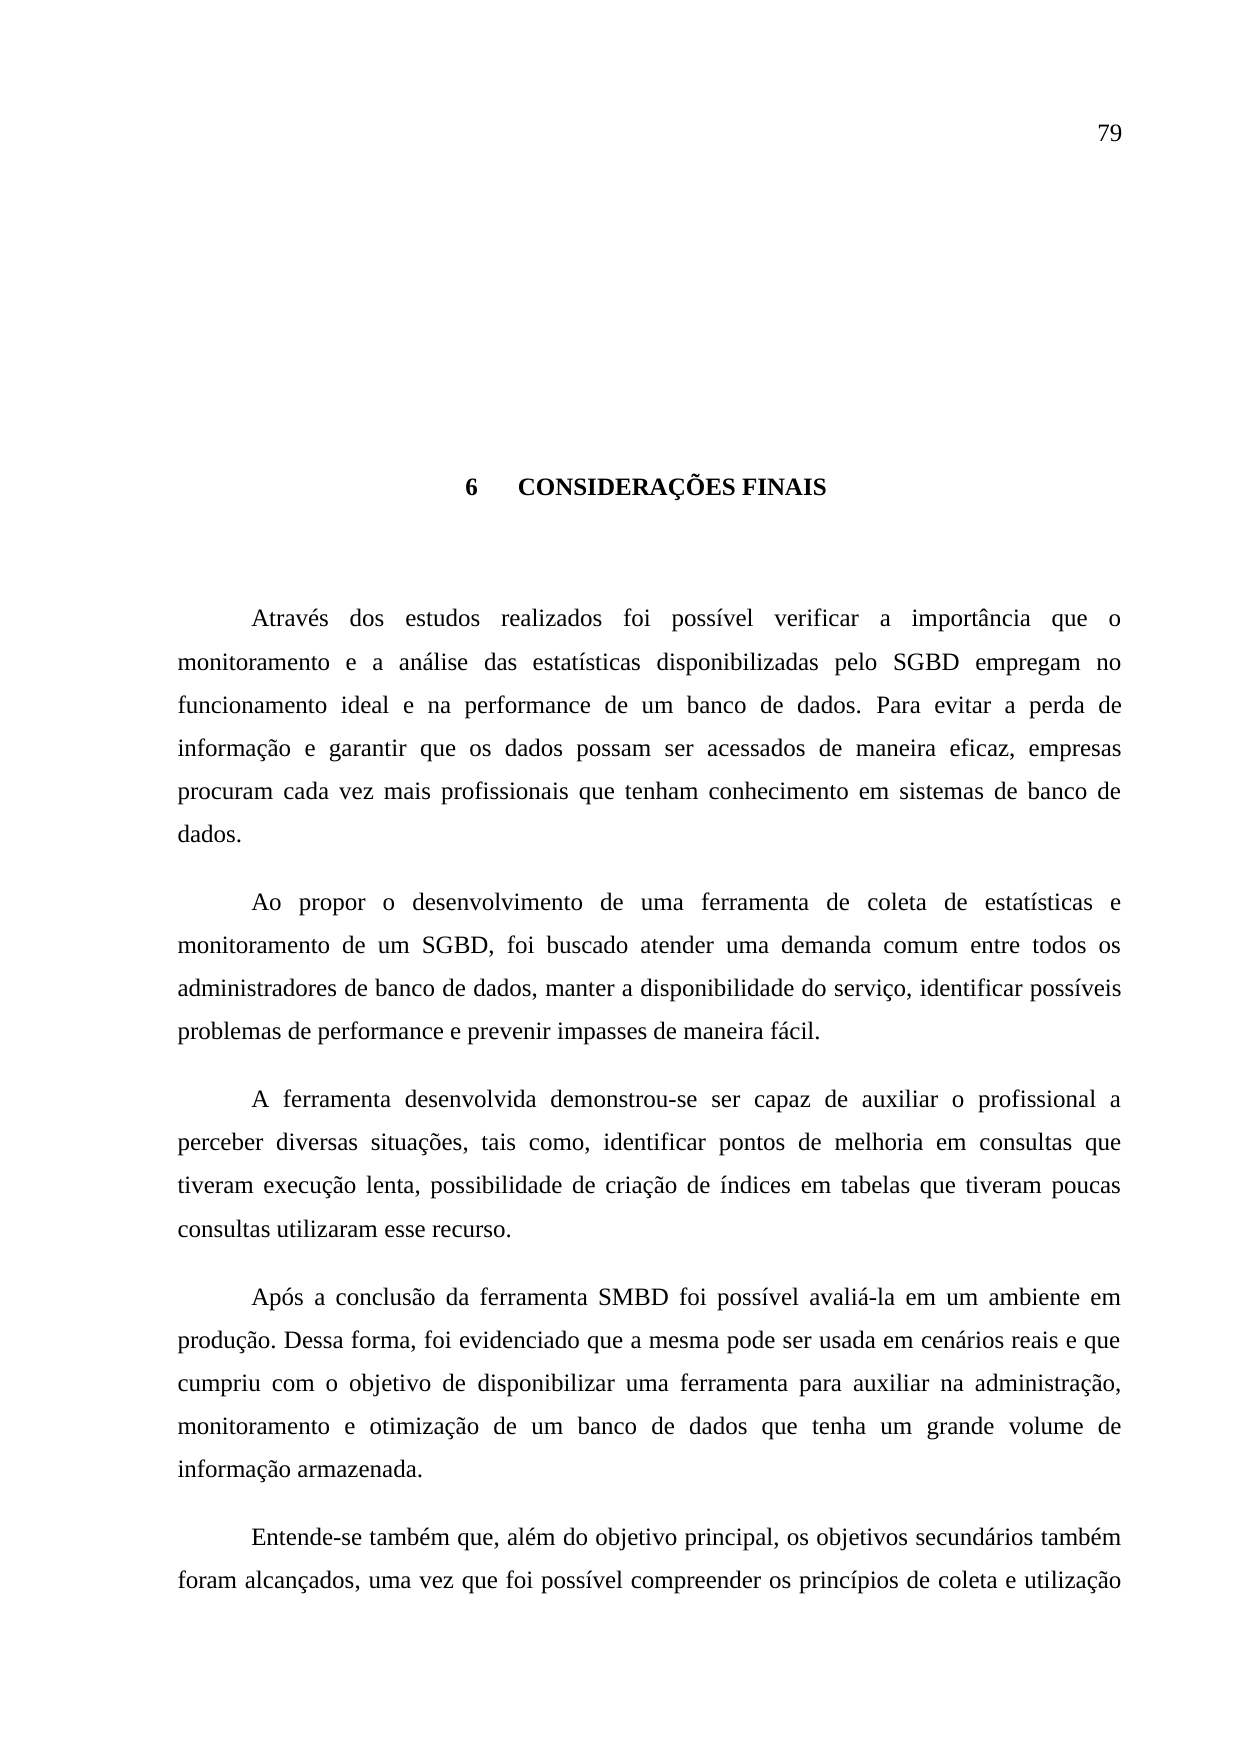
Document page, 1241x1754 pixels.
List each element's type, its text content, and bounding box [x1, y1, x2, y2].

text Através dos estudos realizados foi possível verificar a importância que o monitoramento e a análise das estatísticas disponibilizadas pelo SGBD empregam no funcionamento ideal e na performance de um banco de dados. Para evitar a perda de informação e garantir que os dados possam ser acessados de maneira eficaz, empresas procuram cada vez mais profissionais que tenham conhecimento em sistemas de banco de dados. [177, 603, 1122, 848]
text Entende-se também que, além do objetivo principal, os objetivos secundários também foram alcançados, uma vez que foi possível compreender os princípios de coleta e utilização [177, 1522, 1122, 1594]
text Após a conclusão da ferramenta SMBD foi possível avaliá-la em um ambiente em produção. Dessa forma, foi evidenciado que a mesma pode ser usada em cenários reais e que cumpriu com o objetivo de disponibilizar uma ferramenta para auxiliar na administração, monitoramento e otimização de um banco de dados que tenha um grande volume de informação armazenada. [177, 1282, 1122, 1483]
text A ferramenta desenvolvida demonstrou-se ser capaz de auxiliar o profissional a perceber diversas situações, tais como, identificar pontos de melhoria em consultas que tiveram execução lenta, possibilidade de criação de índices em tabelas que tiveram poucas consultas utilizaram esse recurso. [177, 1084, 1122, 1242]
list Considerações FINAIS [170, 472, 1122, 501]
text Ao propor o desenvolvimento de uma ferramenta de coleta de estatísticas e monitoramento de um SGBD, foi buscado atender uma demanda comum entre todos os administradores de banco de dados, manter a disponibilidade do serviço, identificar possíveis problemas de performance e prevenir impasses de maneira fácil. [177, 887, 1122, 1045]
